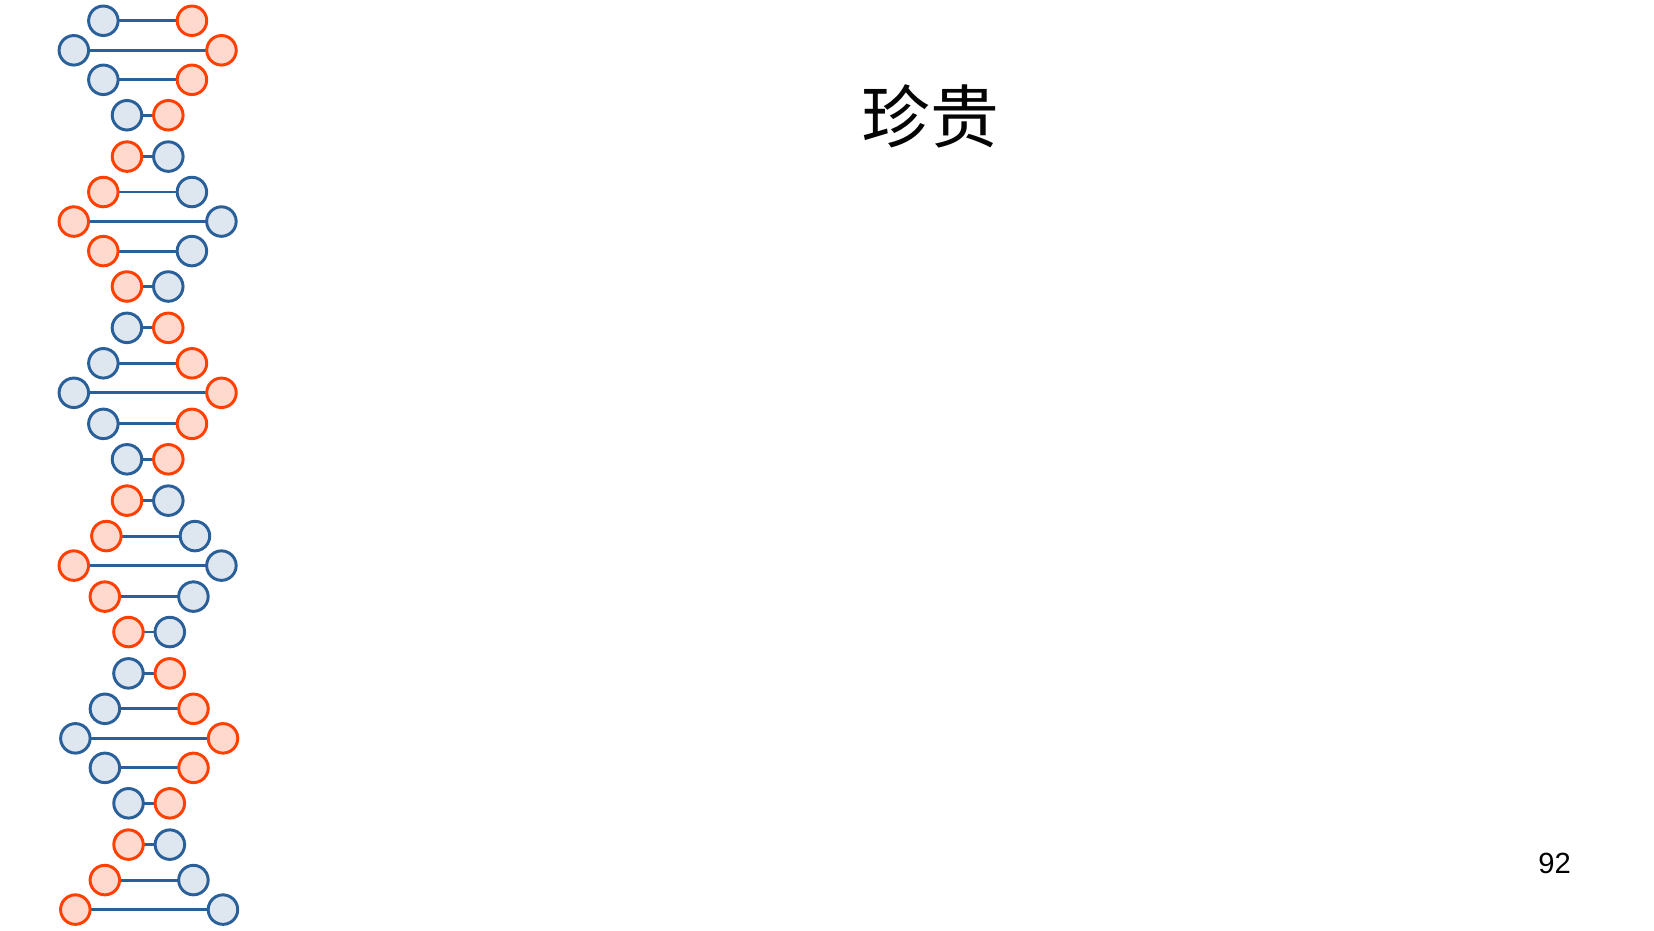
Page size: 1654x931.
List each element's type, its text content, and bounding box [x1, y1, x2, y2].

title 珍贵 [265, 35, 1595, 189]
